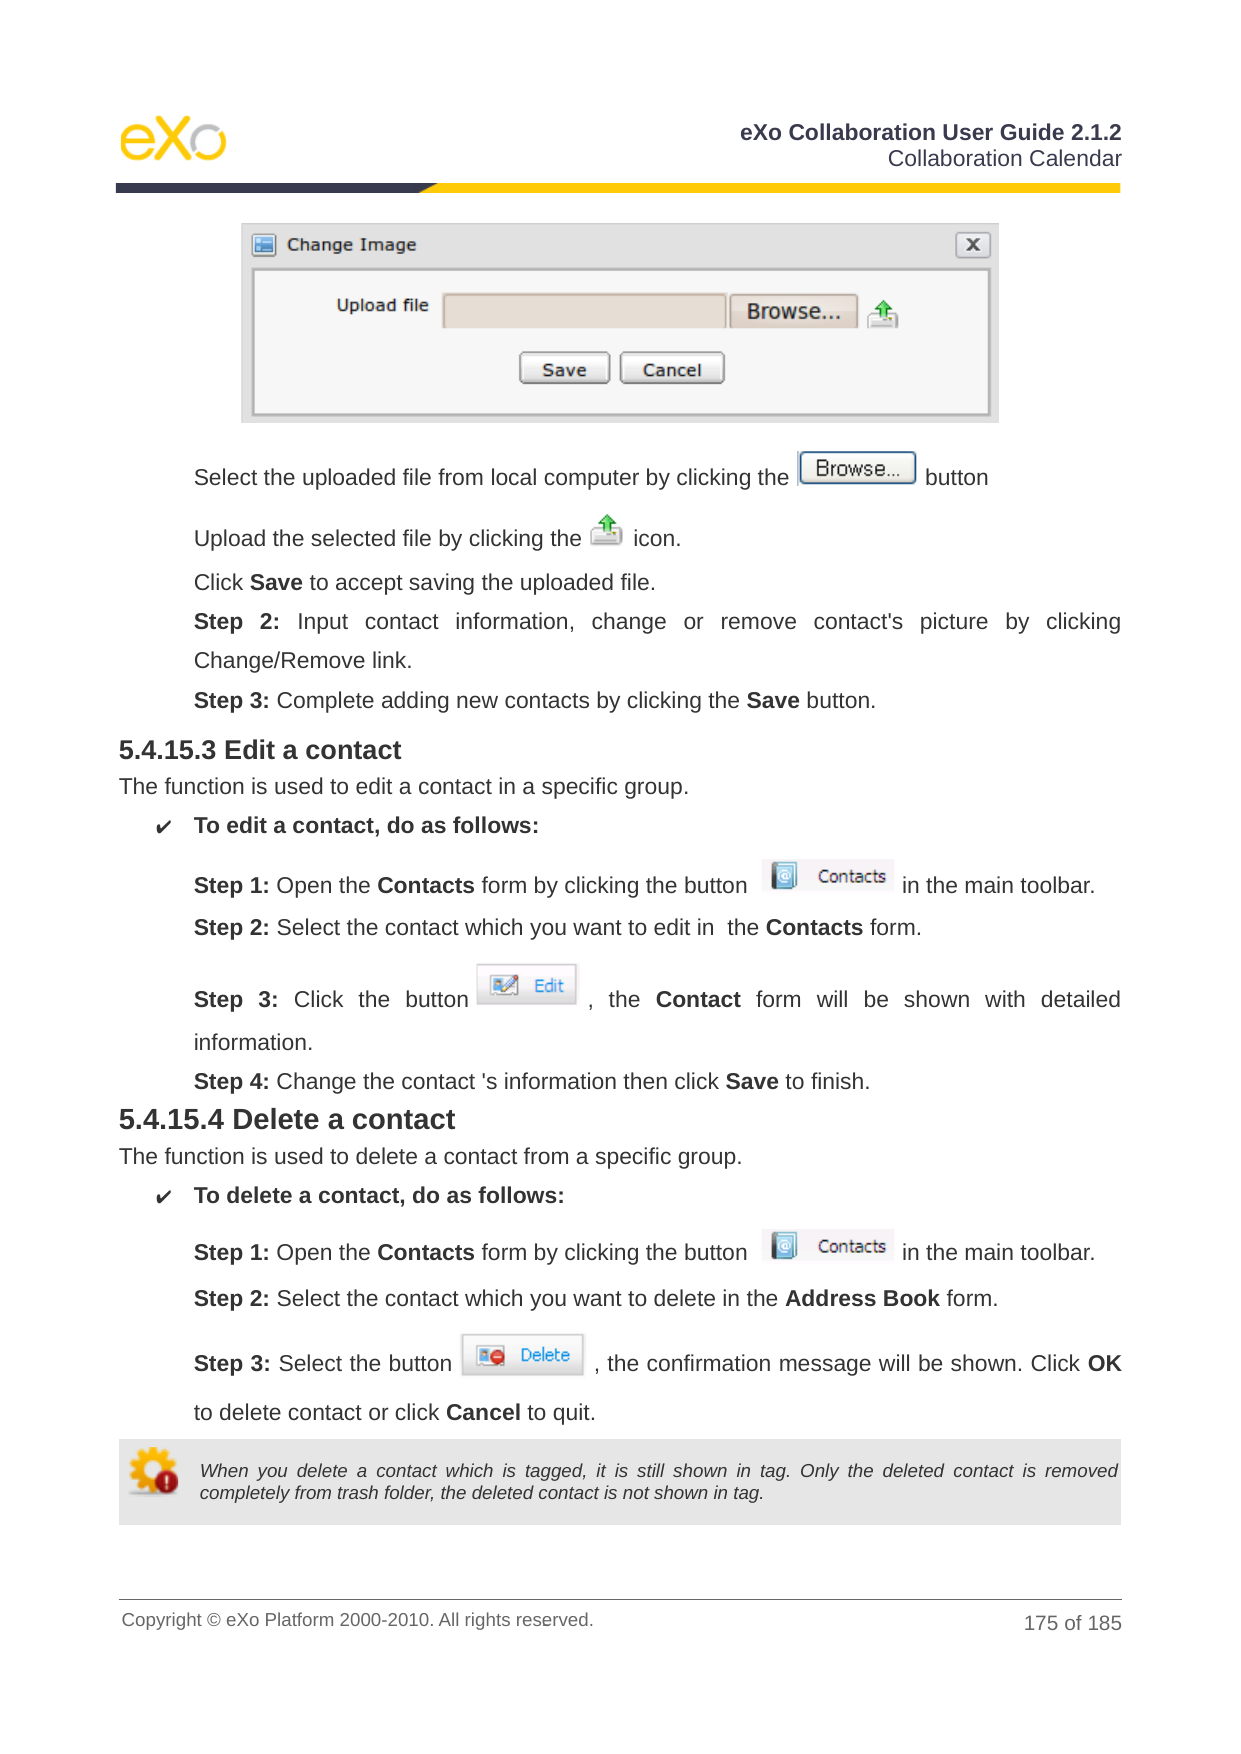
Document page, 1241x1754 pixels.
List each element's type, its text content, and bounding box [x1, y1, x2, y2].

picture [128, 1447, 179, 1497]
list Select the uploaded file from local computer by clicking thebutton [156, 223, 1122, 493]
picture [761, 1229, 895, 1264]
list Step 2: Select the contact which you want to edit in the Contacts form. [156, 914, 1122, 941]
list Click Save to accept saving the uploaded file. [156, 568, 1122, 595]
picture [589, 513, 626, 548]
table_header When you delete a contact which is tagged, it is still shown in tag. Only the deleted contact is removed completely from trash folder, the deleted contact is not shown in tag. [197, 1439, 1121, 1525]
picture [120, 115, 227, 161]
list Step 2: Input contact information, change or remove contact's picture by clicking Change/Remove link. [156, 608, 1122, 674]
picture [241, 223, 999, 423]
text The function is used to delete a contact from a specific group. [118, 1143, 1122, 1169]
list Step 1: Open the Contacts form by clicking the button in the main toolbar. [156, 1222, 1122, 1271]
picture [761, 859, 895, 894]
list Step 4: Change the contact 's information then click Save to finish. [156, 1068, 1122, 1094]
list Upload the selected file by clicking theicon. [156, 506, 1122, 555]
picture [797, 451, 918, 486]
subtitle Delete a contact [118, 1102, 1122, 1136]
subtitle Edit a contact [118, 734, 1122, 765]
picture [115, 183, 1121, 193]
picture [459, 1331, 587, 1379]
list Step 3: Click the button, the Contact form will be shown with detailed information. [156, 954, 1122, 1055]
list Step 3: Complete adding new contacts by clicking the Save button. [156, 687, 1122, 713]
list To edit a contact, do as follows: [156, 812, 1122, 838]
text The function is used to edit a contact in a specific group. [118, 773, 1122, 799]
picture [476, 961, 580, 1008]
list Step 1: Open the Contacts form by clicking the button in the main toolbar. [156, 852, 1122, 901]
table_header [119, 1439, 197, 1525]
list Step 3: Select the button, the confirmation message will be shown. Click OK to delete contact or click Cancel to quit. [156, 1324, 1122, 1425]
list Step 2: Select the contact which you want to delete in the Address Book form. [156, 1284, 1122, 1311]
list To delete a contact, do as follows: [156, 1182, 1122, 1209]
